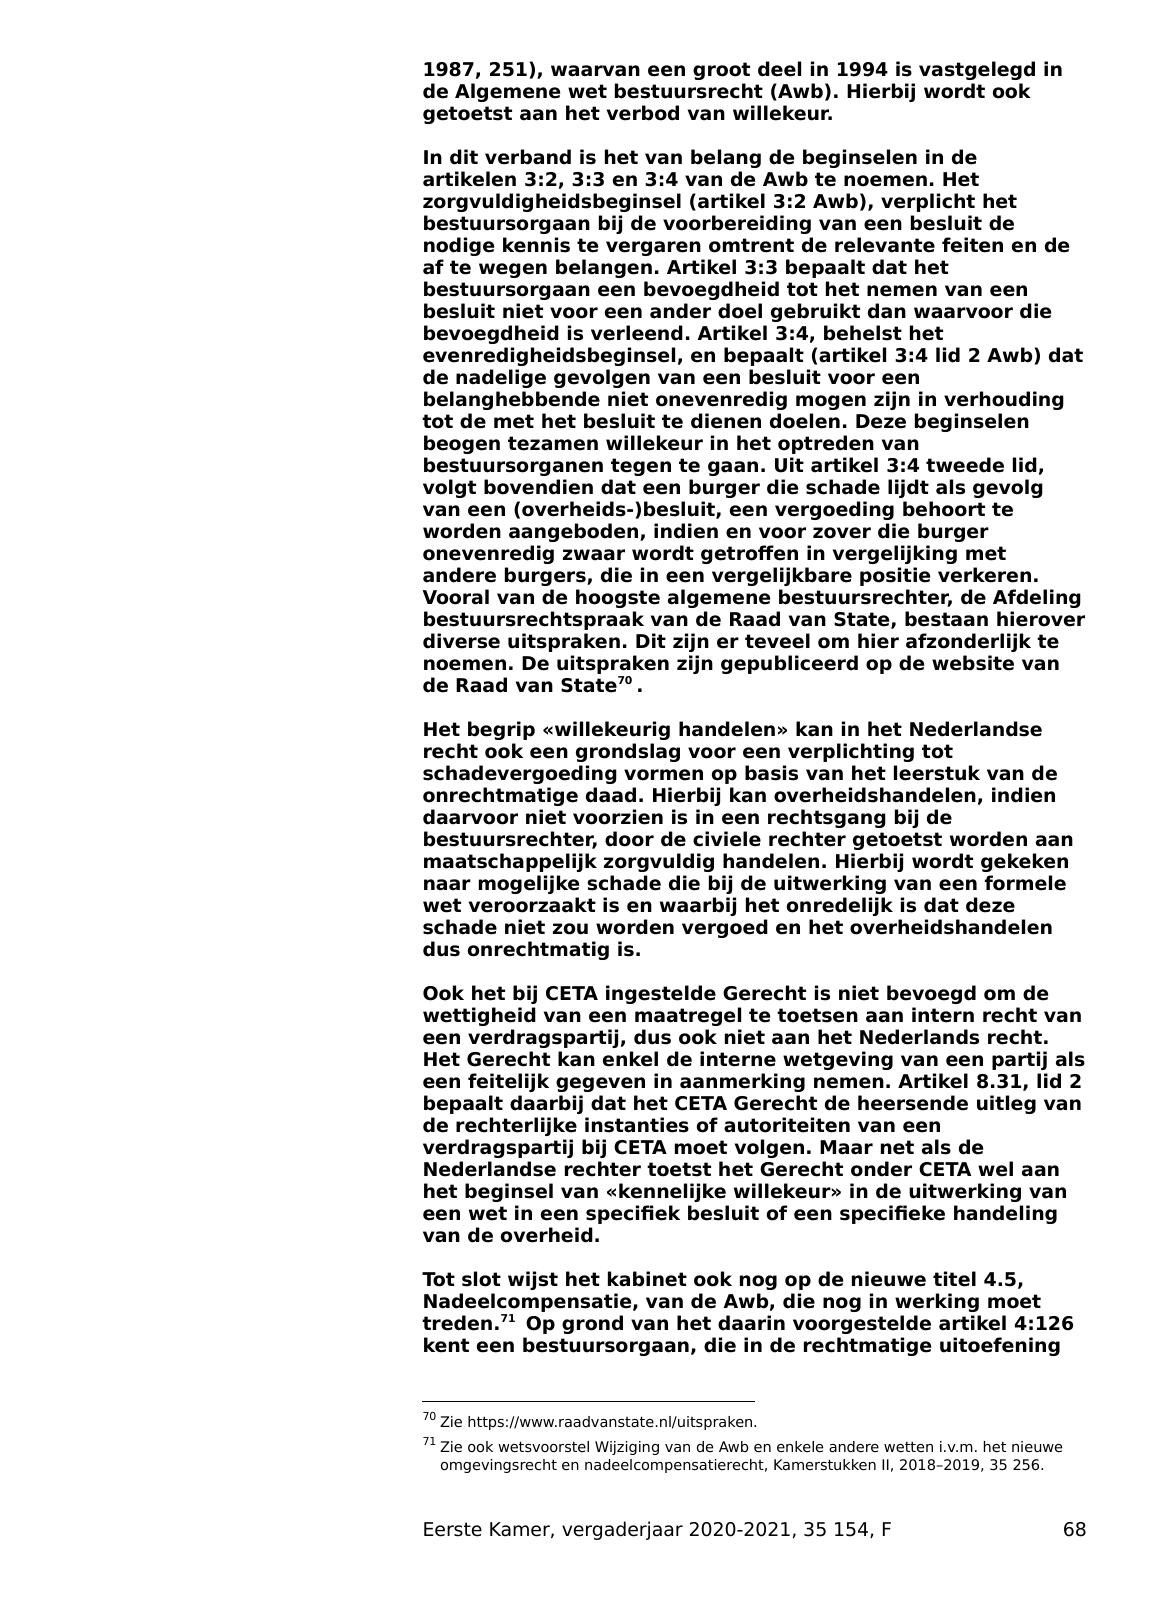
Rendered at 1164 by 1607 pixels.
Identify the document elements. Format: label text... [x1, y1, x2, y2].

text 1987, 251), waarvan een groot deel in 1994 is vastgelegd in de Algemene wet bestuursrecht (Awb). Hierbij wordt ook getoetst aan het verbod van willekeur. [422, 59, 1087, 125]
text Het begrip «willekeurig handelen» kan in het Nederlandse recht ook een grondslag voor een verplichting tot schadevergoeding vormen op basis van het leerstuk van de onrechtmatige daad. Hierbij kan overheidshandelen, indien daarvoor niet voorzien is in een rechtsgang bij de bestuursrechter, door de civiele rechter getoetst worden aan maatschappelijk zorgvuldig handelen. Hierbij wordt gekeken naar mogelijke schade die bij de uitwerking van een formele wet veroorzaakt is en waarbij het onredelijk is dat deze schade niet zou worden vergoed en het overheidshandelen dus onrechtmatig is. [422, 719, 1087, 961]
text In dit verband is het van belang de beginselen in de artikelen 3:2, 3:3 en 3:4 van de Awb te noemen. Het zorgvuldigheidsbeginsel (artikel 3:2 Awb), verplicht het bestuursorgaan bij de voorbereiding van een besluit de nodige kennis te vergaren omtrent de relevante feiten en de af te wegen belangen. Artikel 3:3 bepaalt dat het bestuursorgaan een bevoegdheid tot het nemen van een besluit niet voor een ander doel gebruikt dan waarvoor die bevoegdheid is verleend. Artikel 3:4, behelst het evenredigheidsbeginsel, en bepaalt (artikel 3:4 lid 2 Awb) dat de nadelige gevolgen van een besluit voor een belanghebbende niet onevenredig mogen zijn in verhouding tot de met het besluit te dienen doelen. Deze beginselen beogen tezamen willekeur in het optreden van bestuursorganen tegen te gaan. Uit artikel 3:4 tweede lid, volgt bovendien dat een burger die schade lijdt als gevolg van een (overheids-)besluit, een vergoeding behoort te worden aangeboden, indien en voor zover die burger onevenredig zwaar wordt getroffen in vergelijking met andere burgers, die in een vergelijkbare positie verkeren. Vooral van de hoogste algemene bestuursrechter, de Afdeling bestuursrechtspraak van de Raad van State, bestaan hierover diverse uitspraken. Dit zijn er teveel om hier afzonderlijk te noemen. De uitspraken zijn gepubliceerd op de website van de Raad van State. [422, 147, 1087, 697]
text Zie ook wetsvoorstel Wijziging van de Awb en enkele andere wetten i.v.m. het nieuwe omgevingsrecht en nadeelcompensatierecht, Kamerstukken II, 2018–2019, 35 256. [422, 1435, 1087, 1474]
text Zie https://www.raadvanstate.nl/uitspraken. [422, 1410, 1087, 1432]
text Ook het bij CETA ingestelde Gerecht is niet bevoegd om de wettigheid van een maatregel te toetsen aan intern recht van een verdragspartij, dus ook niet aan het Nederlands recht. Het Gerecht kan enkel de interne wetgeving van een partij als een feitelijk gegeven in aanmerking nemen. Artikel 8.31, lid 2 bepaalt daarbij dat het CETA Gerecht de heersende uitleg van de rechterlijke instanties of autoriteiten van een verdragspartij bij CETA moet volgen. Maar net als de Nederlandse rechter toetst het Gerecht onder CETA wel aan het beginsel van «kennelijke willekeur» in de uitwerking van een wet in een specifiek besluit of een specifieke handeling van de overheid. [422, 983, 1087, 1247]
text Tot slot wijst het kabinet ook nog op de nieuwe titel 4.5, Nadeelcompensatie, van de Awb, die nog in werking moet treden. Op grond van het daarin voorgestelde artikel 4:126 kent een bestuursorgaan, die in de rechtmatige uitoefening [422, 1269, 1087, 1357]
